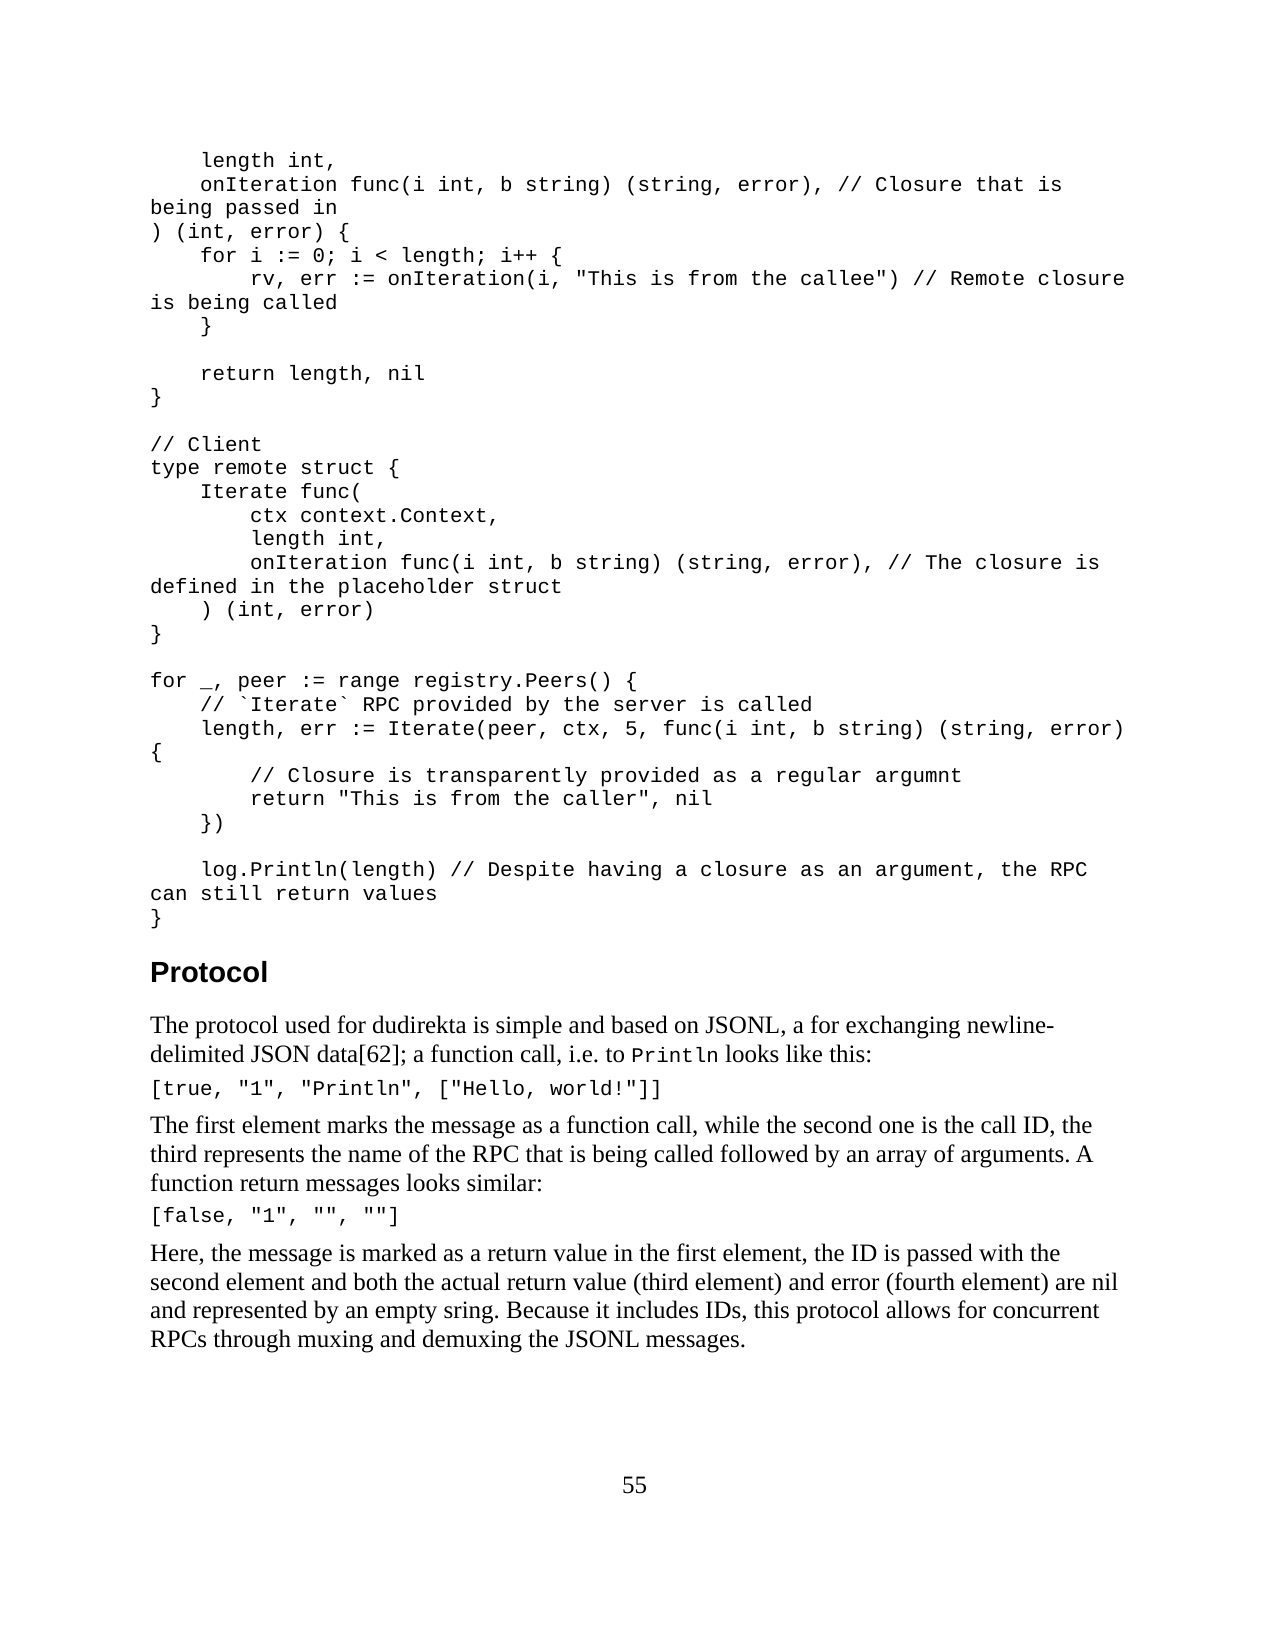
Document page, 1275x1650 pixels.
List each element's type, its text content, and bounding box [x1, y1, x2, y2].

text log.Println(length) // Despite having a closure as an argument, the RPC can still return values [150, 859, 1125, 907]
text length int, [150, 150, 1125, 174]
text return length, nil [150, 363, 1125, 386]
text ) (int, error) [150, 599, 1125, 623]
text rv, err := onIteration(i, "This is from the callee") // Remote closure is being called [150, 268, 1125, 316]
text }) [150, 812, 1125, 836]
text for _, peer := range registry.Peers() { [150, 670, 1125, 694]
text type remote struct { [150, 457, 1125, 481]
text ) (int, error) { [150, 221, 1125, 244]
text // Closure is transparently provided as a regular argumnt [150, 765, 1125, 788]
text [false, "1", "", ""] [150, 1205, 1125, 1229]
text // `Iterate` RPC provided by the server is called [150, 694, 1125, 717]
text The protocol used for dudirekta is simple and based on JSONL, a for exchanging newline-delimited JSON data[62]; a function call, i.e. to Println looks like this: [150, 1010, 1125, 1069]
text Here, the message is marked as a return value in the first element, the ID is passed with the second element and both the actual return value (third element) and error (fourth element) are nil and represented by an empty sring. Because it includes IDs, this protocol allows for concurrent RPCs through muxing and demuxing the JSONL messages. [150, 1238, 1125, 1353]
text The first element marks the message as a function call, while the second one is the call ID, the third represents the name of the RPC that is being called followed by an array of arguments. A function return messages looks similar: [150, 1110, 1125, 1196]
text ctx context.Context, [150, 505, 1125, 528]
text // Client [150, 434, 1125, 457]
text length, err := Iterate(peer, ctx, 5, func(i int, b string) (string, error) { [150, 717, 1125, 765]
text Iterate func( [150, 481, 1125, 505]
text for i := 0; i < length; i++ { [150, 244, 1125, 268]
text } [150, 623, 1125, 647]
text return "This is from the caller", nil [150, 788, 1125, 812]
subtitle Protocol [150, 955, 1125, 989]
text } [150, 316, 1125, 339]
text [true, "1", "Println", ["Hello, world!"]] [150, 1078, 1125, 1101]
text onIteration func(i int, b string) (string, error), // Closure that is being passed in [150, 174, 1125, 221]
text onIteration func(i int, b string) (string, error), // The closure is defined in the placeholder struct [150, 552, 1125, 599]
text } [150, 907, 1125, 930]
text length int, [150, 528, 1125, 552]
text } [150, 386, 1125, 410]
